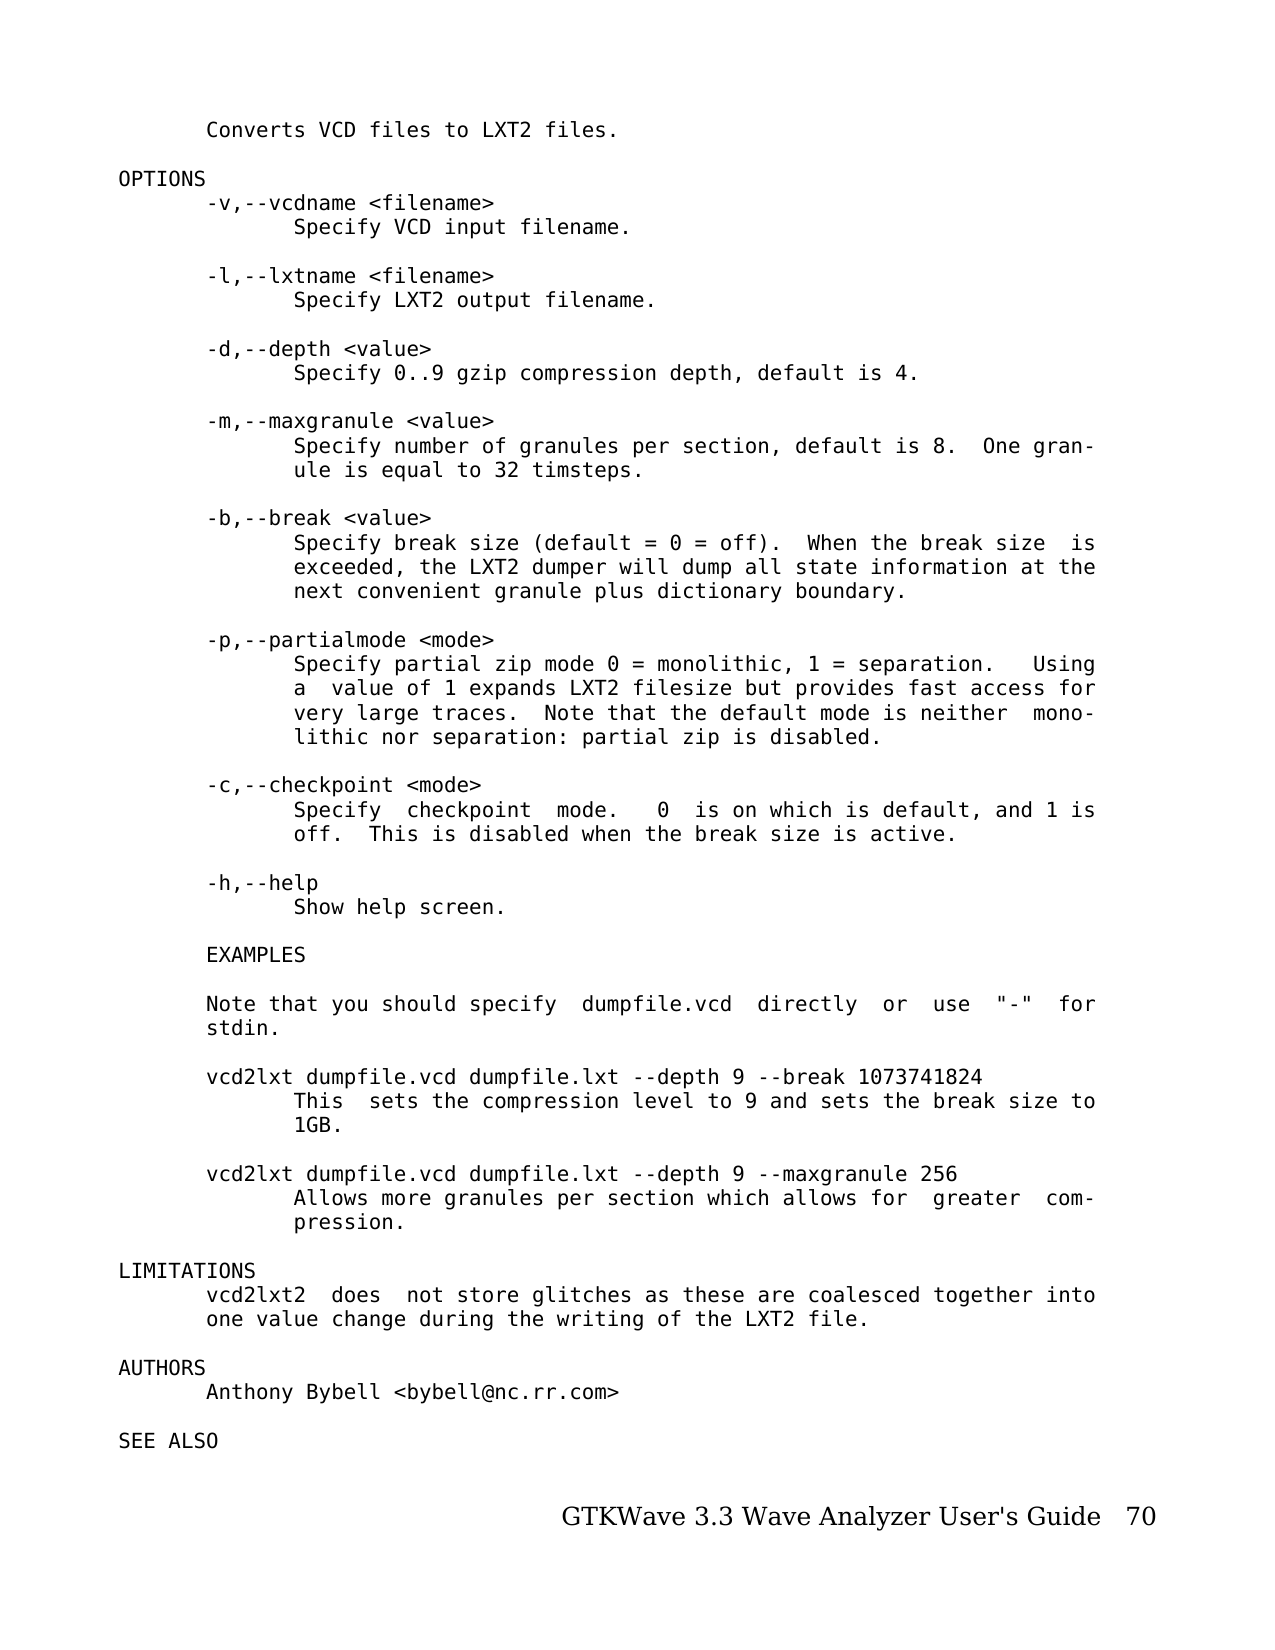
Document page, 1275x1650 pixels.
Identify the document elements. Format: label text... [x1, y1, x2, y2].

text SEE ALSO [118, 1429, 1157, 1453]
text vcd2lxt2 does not store glitches as these are coalesced together into [118, 1283, 1157, 1307]
text -v,--vcdname <filename> [118, 191, 1157, 215]
text Anthony Bybell <bybell@nc.rr.com> [118, 1380, 1157, 1404]
text This sets the compression level to 9 and sets the break size to [118, 1089, 1157, 1113]
text ule is equal to 32 timsteps. [118, 458, 1157, 482]
text -b,--break <value> [118, 506, 1157, 531]
text Show help screen. [118, 895, 1157, 919]
text stdin. [118, 1016, 1157, 1040]
text -p,--partialmode <mode> [118, 628, 1157, 652]
text EXAMPLES [118, 943, 1157, 968]
text Specify break size (default = 0 = off). When the break size is [118, 531, 1157, 555]
text Specify checkpoint mode. 0 is on which is default, and 1 is [118, 798, 1157, 822]
text 1GB. [118, 1113, 1157, 1137]
text lithic nor separation: partial zip is disabled. [118, 725, 1157, 749]
text next convenient granule plus dictionary boundary. [118, 579, 1157, 603]
text very large traces. Note that the default mode is neither mono- [118, 701, 1157, 725]
text -d,--depth <value> [118, 337, 1157, 361]
text vcd2lxt dumpfile.vcd dumpfile.lxt --depth 9 --break 1073741824 [118, 1065, 1157, 1089]
text -h,--help [118, 871, 1157, 895]
text AUTHORS [118, 1356, 1157, 1380]
text -c,--checkpoint <mode> [118, 773, 1157, 798]
text pression. [118, 1210, 1157, 1234]
text Specify LXT2 output filename. [118, 288, 1157, 312]
text -m,--maxgranule <value> [118, 409, 1157, 434]
text Specify 0..9 gzip compression depth, default is 4. [118, 361, 1157, 385]
text Specify number of granules per section, default is 8. One gran- [118, 434, 1157, 458]
text Converts VCD files to LXT2 files. [118, 118, 1157, 142]
text Allows more granules per section which allows for greater com- [118, 1186, 1157, 1210]
text a value of 1 expands LXT2 filesize but provides fast access for [118, 676, 1157, 701]
text Specify partial zip mode 0 = monolithic, 1 = separation. Using [118, 652, 1157, 676]
text exceeded, the LXT2 dumper will dump all state information at the [118, 555, 1157, 579]
text OPTIONS [118, 167, 1157, 191]
text Note that you should specify dumpfile.vcd directly or use "-" for [118, 992, 1157, 1016]
text Specify VCD input filename. [118, 215, 1157, 239]
text -l,--lxtname <filename> [118, 264, 1157, 288]
text off. This is disabled when the break size is active. [118, 822, 1157, 846]
text LIMITATIONS [118, 1259, 1157, 1283]
text vcd2lxt dumpfile.vcd dumpfile.lxt --depth 9 --maxgranule 256 [118, 1162, 1157, 1186]
text one value change during the writing of the LXT2 file. [118, 1307, 1157, 1332]
